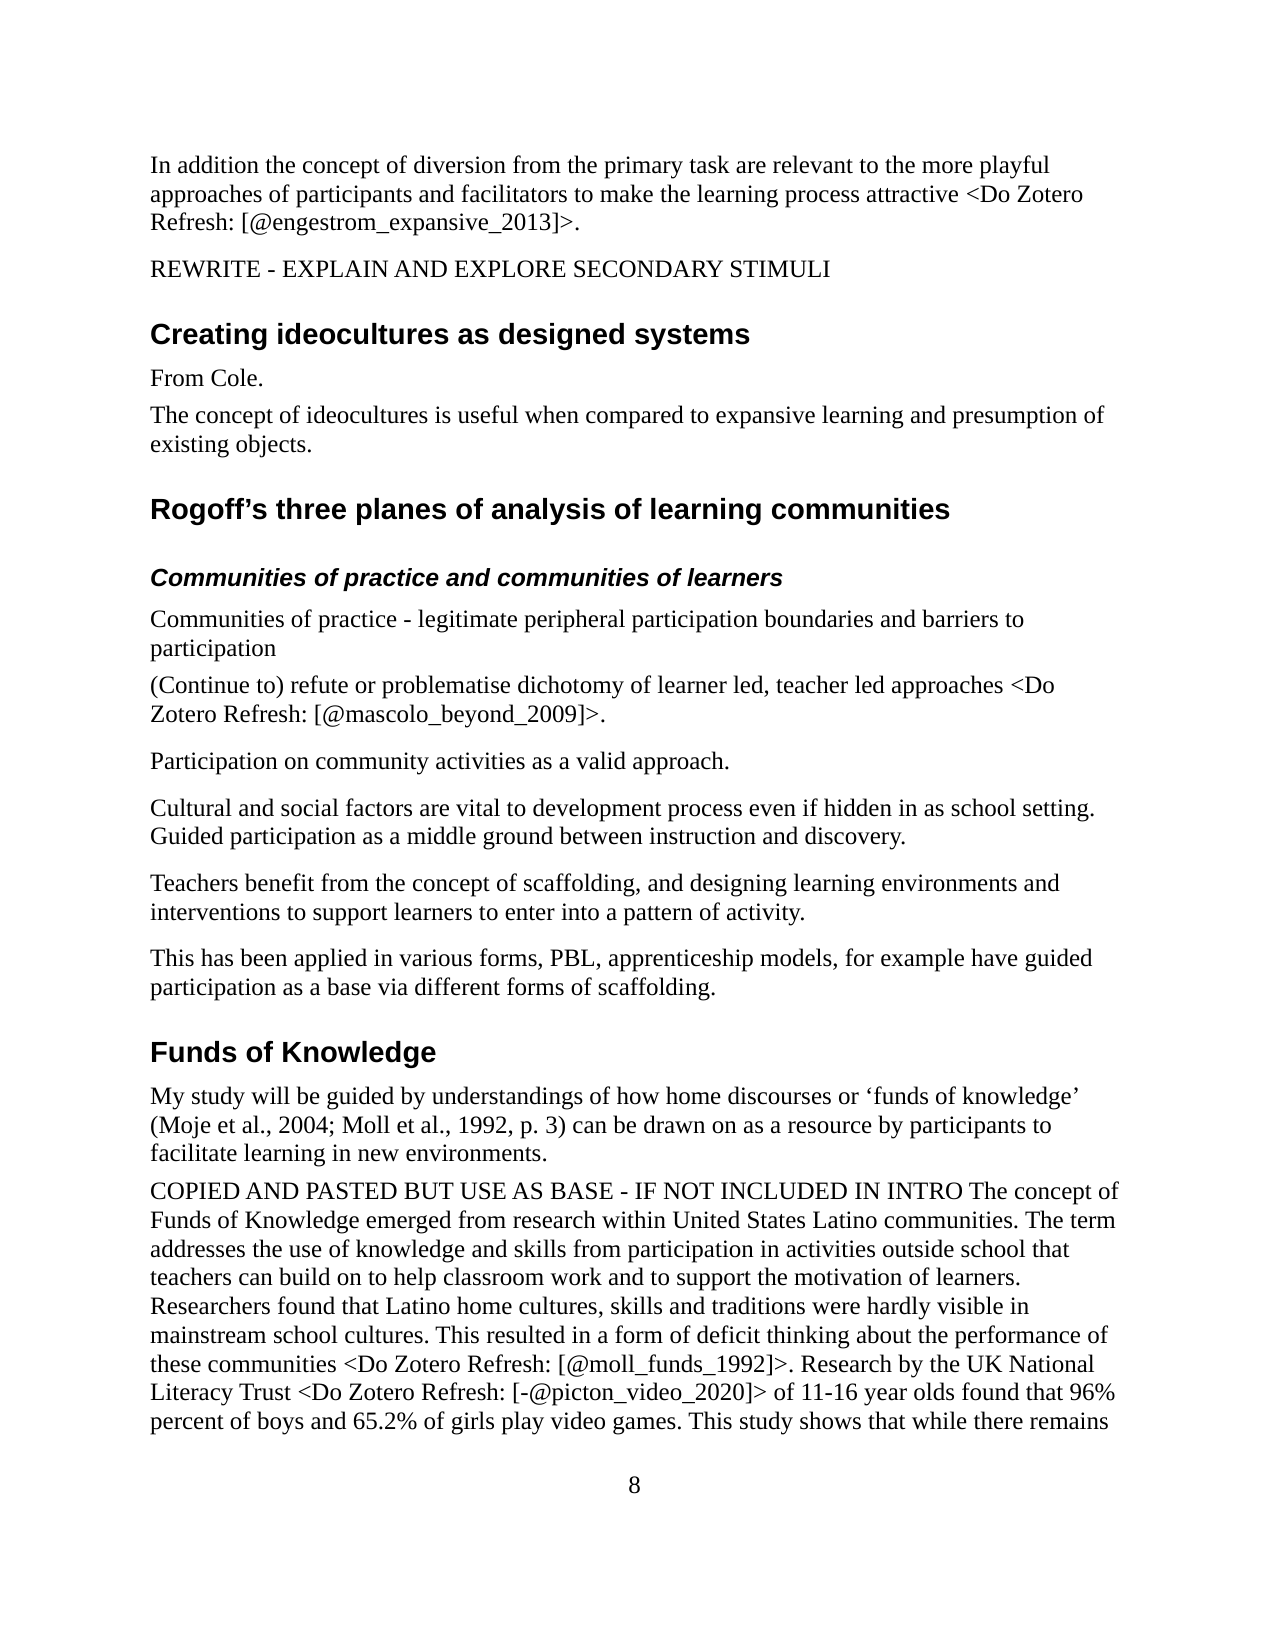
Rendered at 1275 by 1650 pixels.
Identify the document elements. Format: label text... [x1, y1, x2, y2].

text The concept of ideocultures is useful when compared to expansive learning and presumption of existing objects. [150, 401, 1125, 458]
subtitle Communities of practice and communities of learners [150, 563, 1125, 592]
text From Cole. [150, 363, 1125, 392]
subtitle Creating ideocultures as designed systems [150, 317, 1125, 350]
text (Continue to) refute or problematise dichotomy of learner led, teacher led approaches <Do Zotero Refresh: [@mascolo_beyond_2009]>. [150, 671, 1125, 728]
text In addition the concept of diversion from the primary task are relevant to the more playful approaches of participants and facilitators to make the learning process attractive <Do Zotero Refresh: [@engestrom_expansive_2013]>. [150, 150, 1125, 236]
text My study will be guided by understandings of how home discourses or ‘funds of knowledge’ (Moje et al., 2004; Moll et al., 1992, p. 3) can be drawn on as a resource by participants to facilitate learning in new environments. [150, 1081, 1125, 1167]
text Participation on community activities as a valid approach. [150, 746, 1125, 775]
subtitle Funds of Knowledge [150, 1035, 1125, 1068]
subtitle Rogoff’s three planes of analysis of learning communities [150, 492, 1125, 526]
text Communities of practice - legitimate peripheral participation boundaries and barriers to participation [150, 604, 1125, 662]
text Teachers benefit from the concept of scaffolding, and designing learning environments and interventions to support learners to enter into a pattern of activity. [150, 868, 1125, 926]
text Cultural and social factors are vital to development process even if hidden in as school setting. Guided participation as a middle ground between instruction and discovery. [150, 793, 1125, 850]
text COPIED AND PASTED BUT USE AS BASE - IF NOT INCLUDED IN INTRO The concept of Funds of Knowledge emerged from research within United States Latino communities. The term addresses the use of knowledge and skills from participation in activities outside school that teachers can build on to help classroom work and to support the motivation of learners. Researchers found that Latino home cultures, skills and traditions were hardly visible in mainstream school cultures. This resulted in a form of deficit thinking about the performance of these communities <Do Zotero Refresh: [@moll_funds_1992]>. Research by the UK National Literacy Trust <Do Zotero Refresh: [-@picton_video_2020]> of 11-16 year olds found that 96% percent of boys and 65.2% of girls play video games. This study shows that while there remains [150, 1176, 1125, 1435]
text REWRITE - EXPLAIN AND EXPLORE SECONDARY STIMULI [150, 254, 1125, 283]
text This has been applied in various forms, PBL, apprenticeship models, for example have guided participation as a base via different forms of scaffolding. [150, 943, 1125, 1001]
